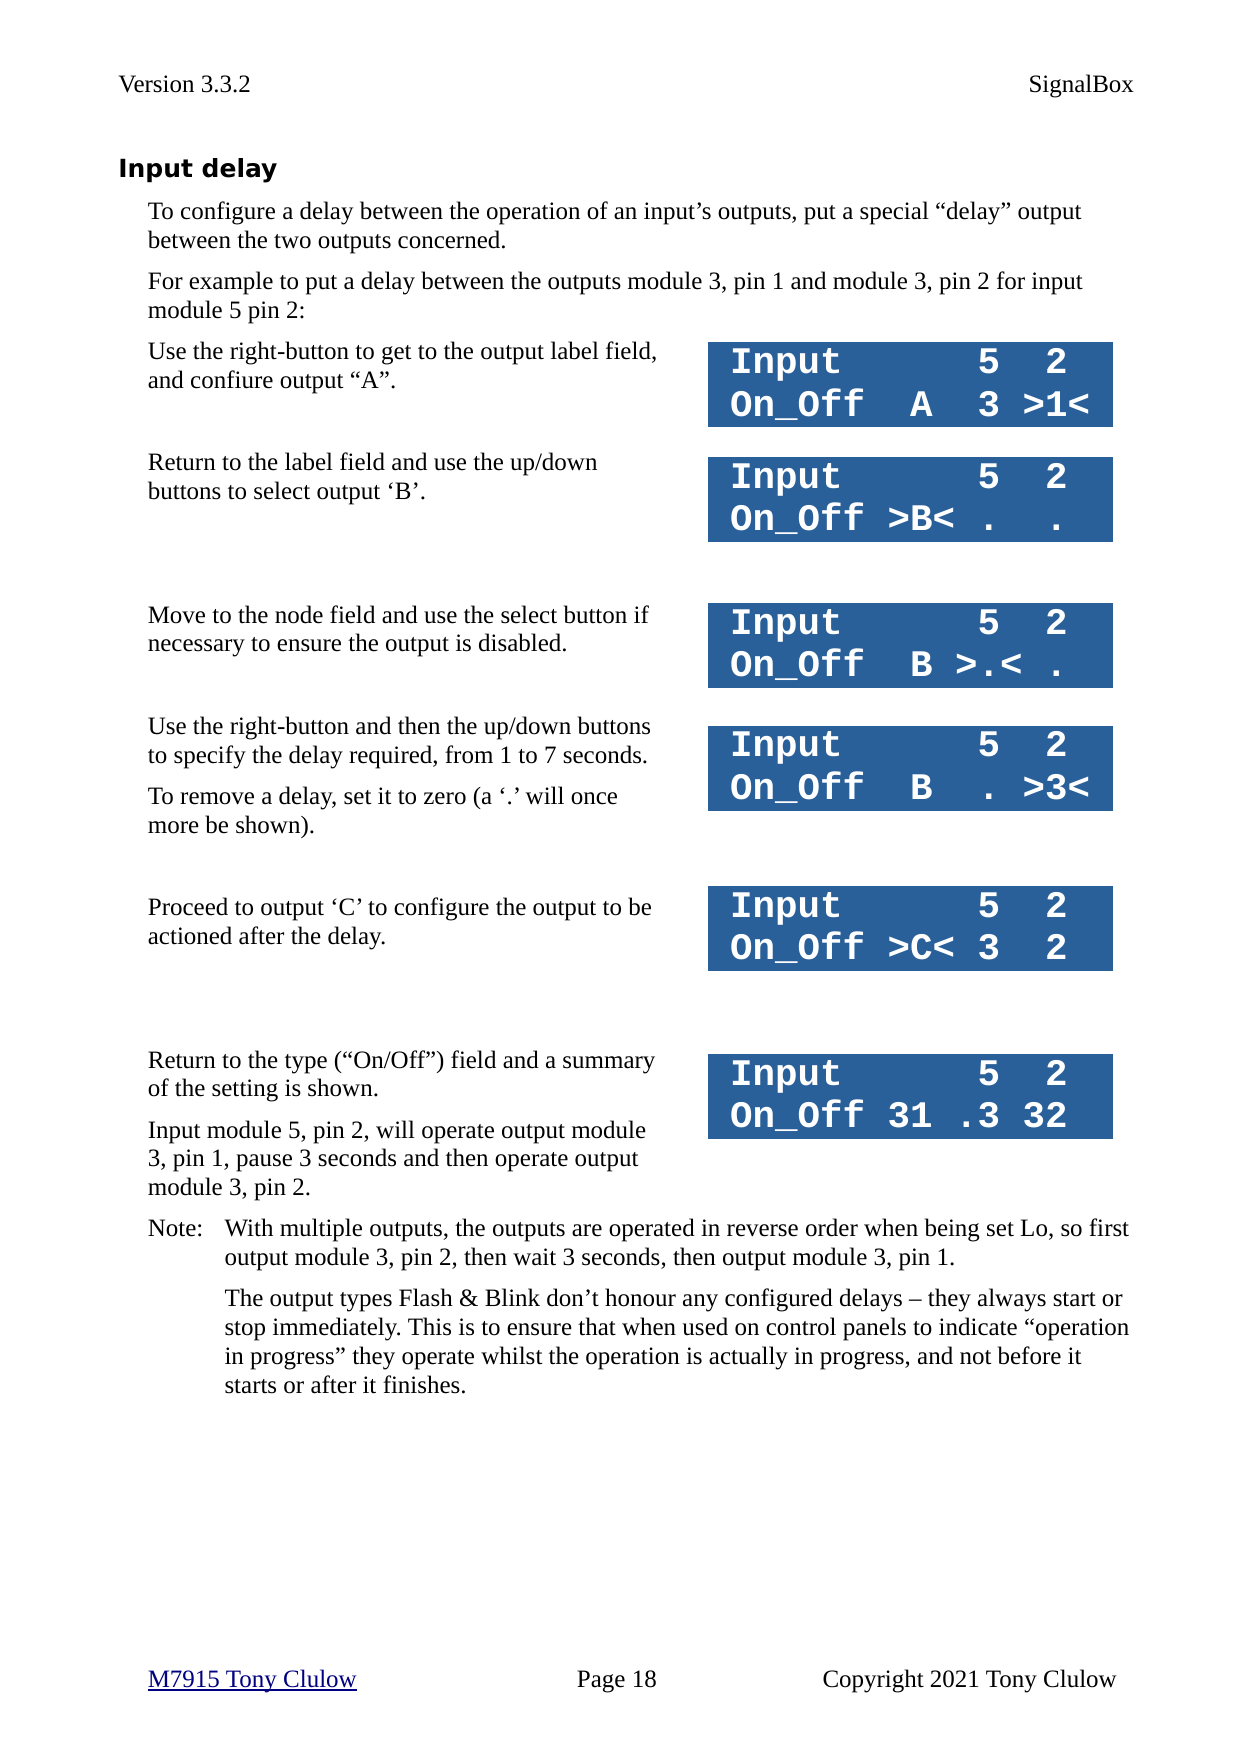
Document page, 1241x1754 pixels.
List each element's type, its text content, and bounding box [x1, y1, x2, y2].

text To configure a delay between the operation of an input’s outputs, put a special “delay” output between the two outputs concerned. [148, 196, 1134, 253]
text Note: With multiple outputs, the outputs are operated in reverse order when being set Lo, so first output module 3, pin 2, then wait 3 seconds, then output module 3, pin 1. [148, 1213, 1134, 1271]
subtitle Input delay [118, 154, 1134, 183]
text Use the right-button and then the up/down buttons to specify the delay required, from 1 to 7 seconds. [148, 711, 1134, 768]
text Return to the label field and use the up/down buttons to select output ‘B’. [148, 447, 1134, 505]
text Move to the node field and use the select button if necessary to ensure the output is disabled. [148, 600, 1134, 657]
text Return to the type (“On/Off”) field and a summary of the setting is shown. [148, 1045, 1134, 1102]
text To remove a delay, set it to zero (a ‘.’ will once more be shown). [148, 781, 1134, 838]
text Input module 5, pin 2, will operate output module 3, pin 1, pause 3 seconds and then operate output module 3, pin 2. [148, 1115, 1134, 1201]
text The output types Flash & Blink don’t honour any configured delays – they always start or stop immediately. This is to ensure that when used on control panels to indicate “operation in progress” they operate whilst the operation is actually in progress, and not before it starts or after it finishes. [148, 1283, 1134, 1398]
text Proceed to output ‘C’ to configure the output to be actioned after the delay. [148, 892, 1134, 950]
text Use the right-button to get to the output label field, and confiure output “A”. [148, 336, 1134, 393]
text For example to put a delay between the outputs module 3, pin 1 and module 3, pin 2 for input module 5 pin 2: [148, 266, 1134, 323]
